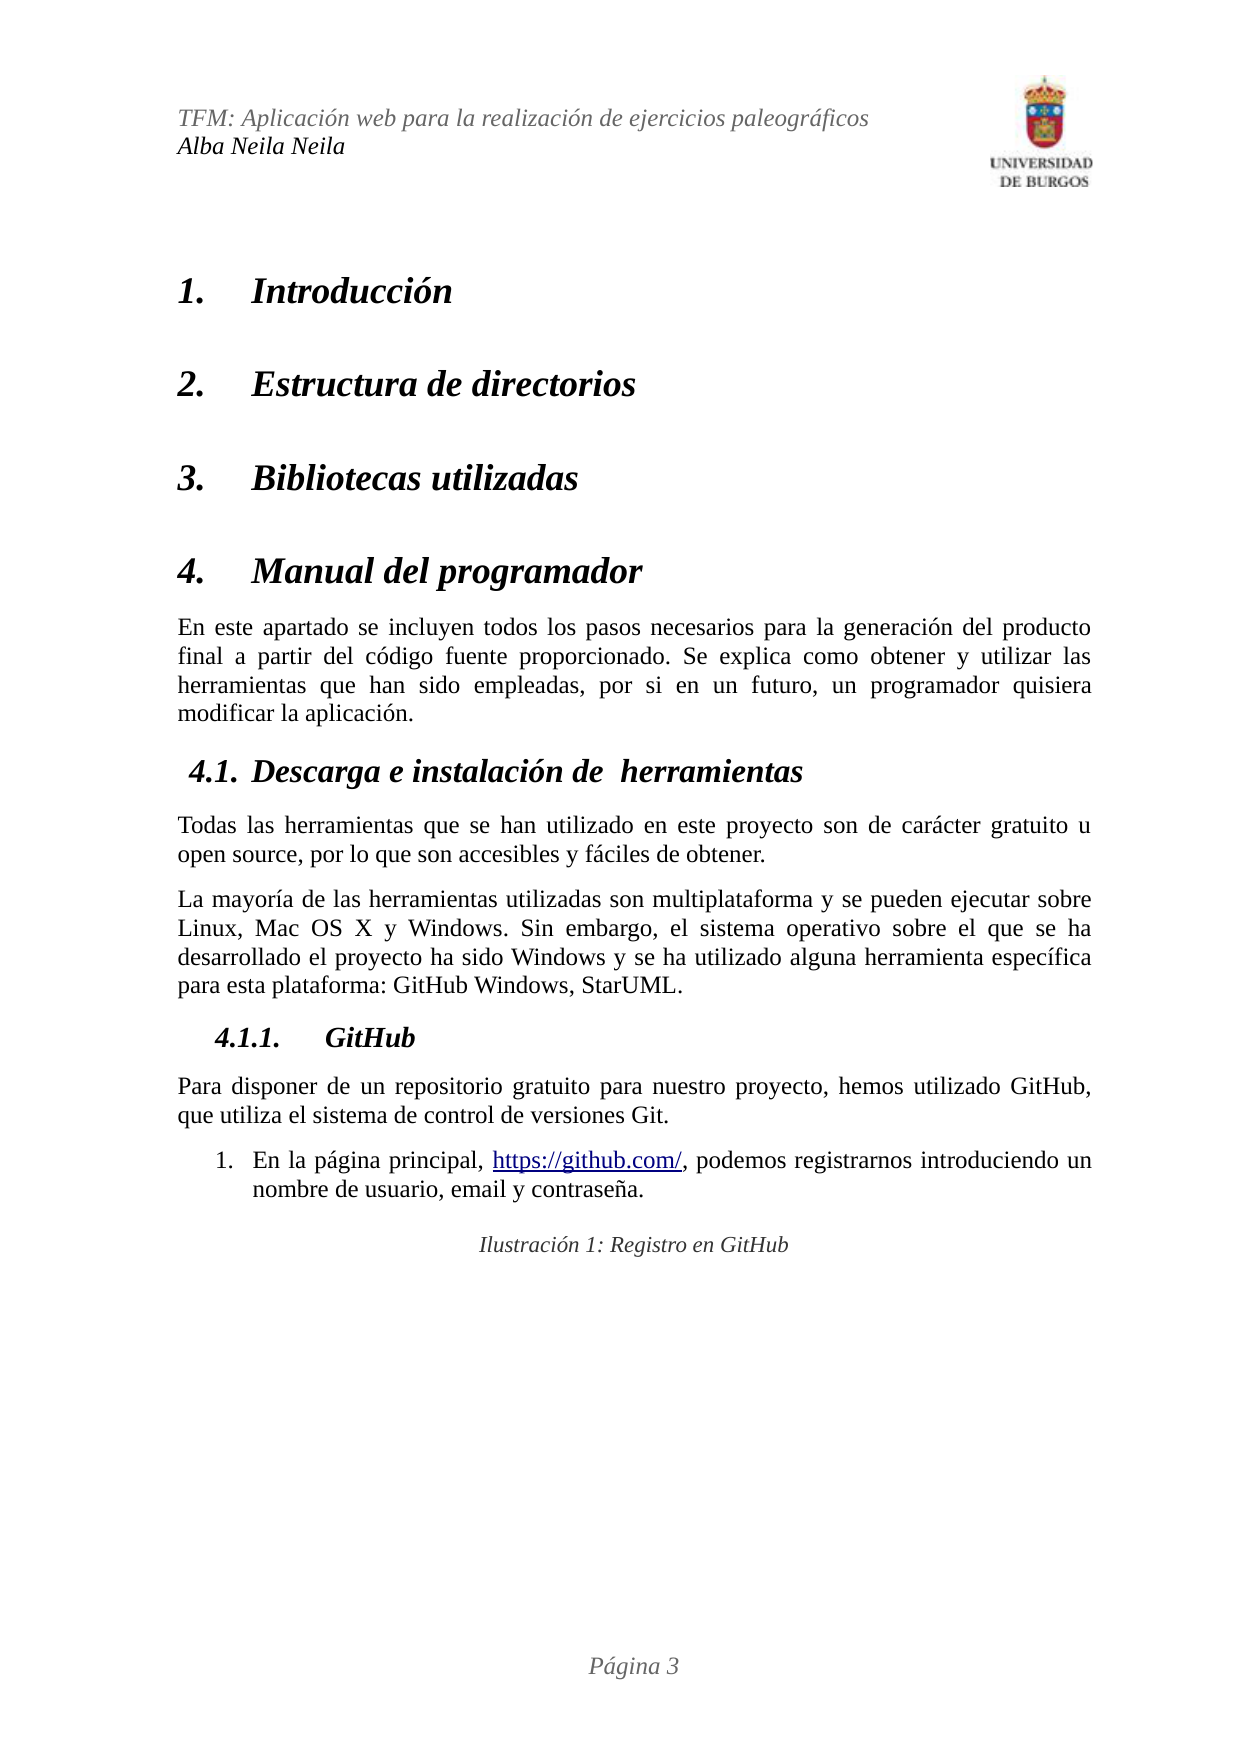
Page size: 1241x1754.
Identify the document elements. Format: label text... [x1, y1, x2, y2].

text Todas las herramientas que se han utilizado en este proyecto son de carácter gratuito u open source, por lo que son accesibles y fáciles de obtener. [177, 810, 1092, 867]
text En este apartado se incluyen todos los pasos necesarios para la generación del producto final a partir del código fuente proporcionado. Se explica como obtener y utilizar las herramientas que han sido empleadas, por si en un futuro, un programador quisiera modificar la aplicación. [177, 612, 1092, 727]
list En la página principal, https://github.com/, podemos registrarnos introduciendo un nombre de usuario, email y contraseña. [215, 1145, 1092, 1203]
text La mayoría de las herramientas utilizadas son multiplataforma y se pueden ejecutar sobre Linux, Mac OS X y Windows. Sin embargo, el sistema operativo sobre el que se ha desarrollado el proyecto ha sido Windows y se ha utilizado alguna herramienta específica para esta plataforma: GitHub Windows, StarUML. [177, 884, 1092, 999]
text Para disponer de un repositorio gratuito para nuestro proyecto, hemos utilizado GitHub, que utiliza el sistema de control de versiones Git. [177, 1071, 1092, 1128]
subtitle Estructura de directorios [177, 362, 1092, 405]
subtitle GitHub [215, 1020, 1092, 1053]
subtitle Descarga e instalación de herramientas [189, 751, 1092, 789]
subtitle Manual del programador [177, 548, 1092, 592]
list Ilustración 1: Registro en GitHub [448, 1232, 822, 1258]
subtitle Bibliotecas utilizadas [177, 455, 1092, 498]
subtitle Introducción [177, 268, 1092, 312]
picture [990, 75, 1093, 187]
